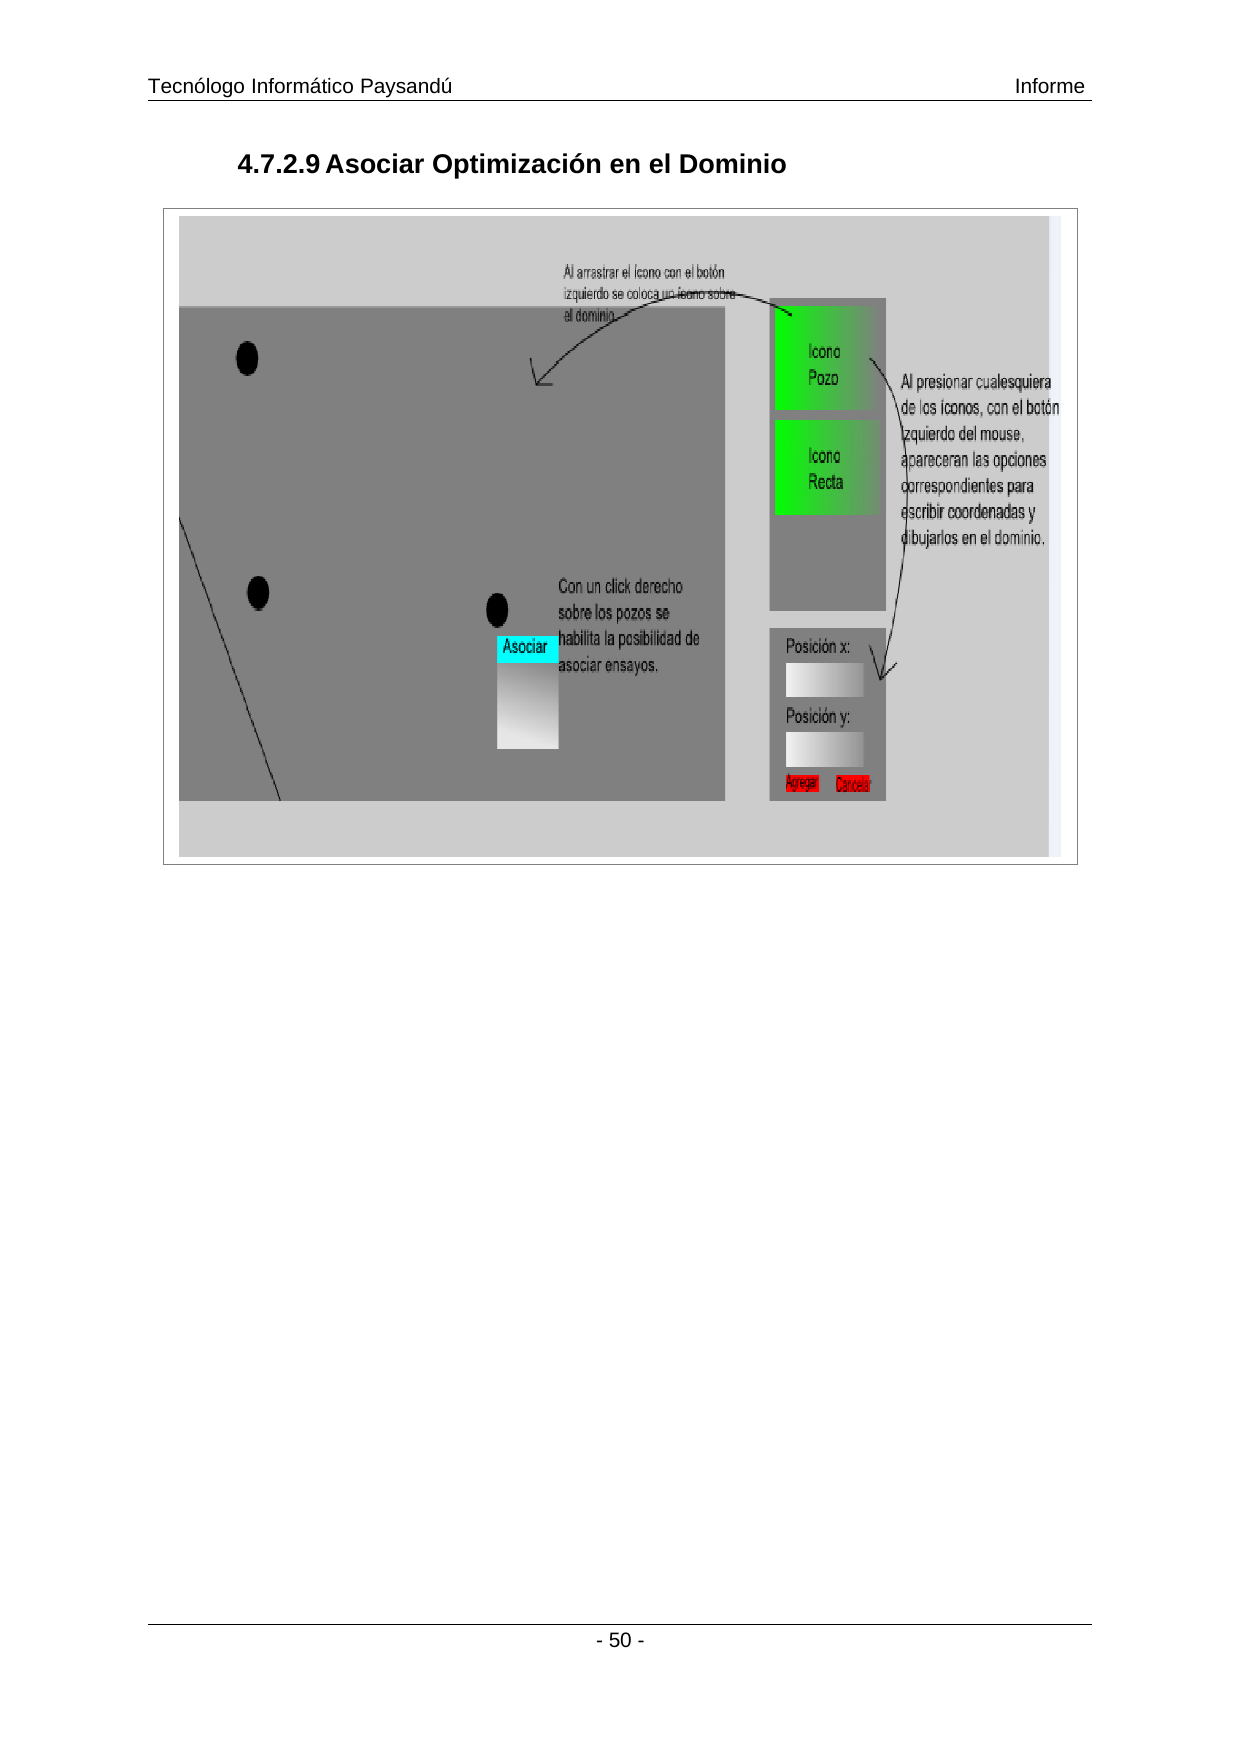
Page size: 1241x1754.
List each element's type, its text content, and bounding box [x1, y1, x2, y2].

subtitle Asociar Optimización en el Dominio [237, 148, 1092, 179]
picture [179, 216, 1062, 857]
